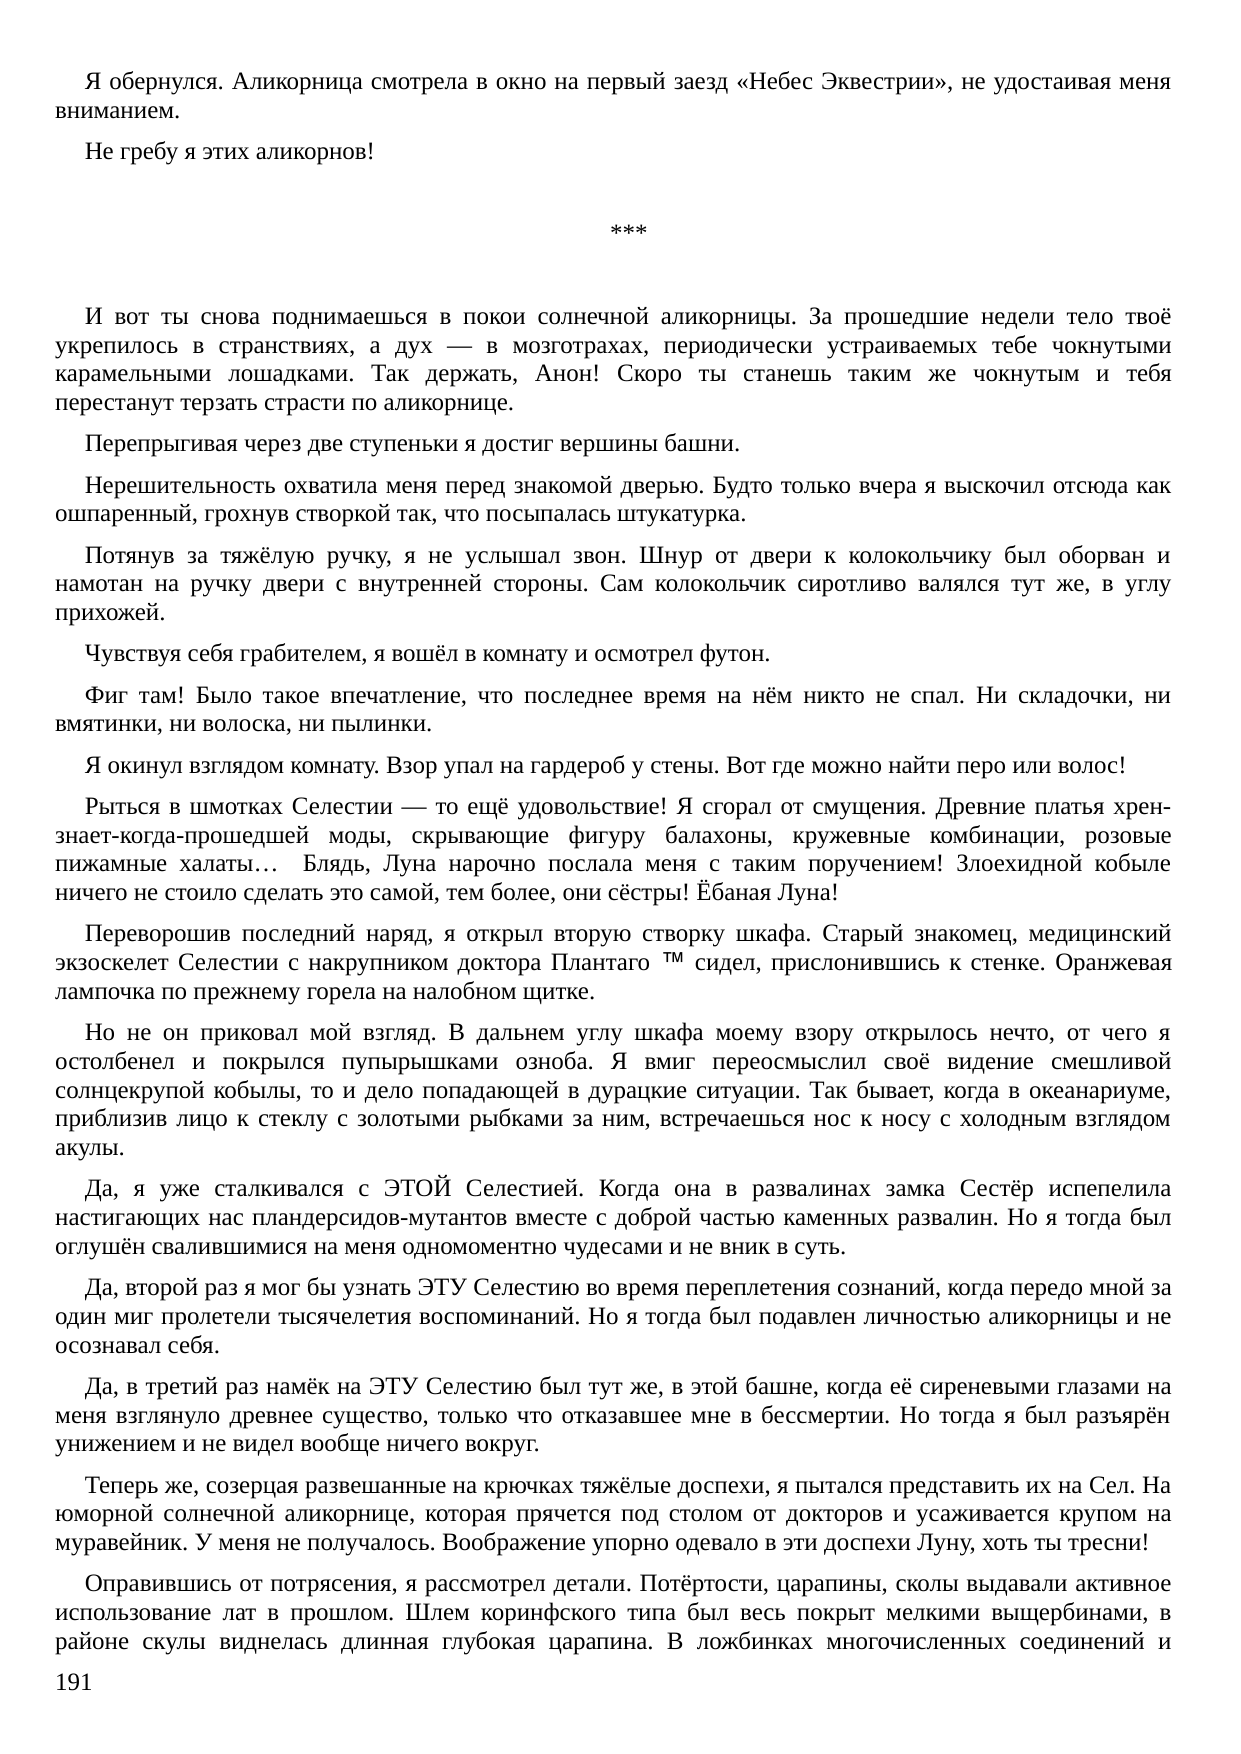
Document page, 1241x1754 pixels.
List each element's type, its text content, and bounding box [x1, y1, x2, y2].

text Я окинул взглядом комнату. Взор упал на гардероб у стены. Вот где можно найти перо или волос! [55, 750, 1173, 778]
text Нерешительность охватила меня перед знакомой дверью. Будто только вчера я выскочил отсюда как ошпаренный, грохнув створкой так, что посыпалась штукатурка. [55, 470, 1173, 527]
text Теперь же, созерцая развешанные на крючках тяжёлые доспехи, я пытался представить их на Сел. На юморной солнечной аликорнице, которая прячется под столом от докторов и усаживается крупом на муравейник. У меня не получалось. Воображение упорно одевало в эти доспехи Луну, хоть ты тресни! [55, 1470, 1173, 1556]
text Я обернулся. Аликорница смотрела в окно на первый заезд «Небес Эквестрии», не удостаивая меня вниманием. [55, 66, 1173, 123]
text Переворошив последний наряд, я открыл вторую створку шкафа. Старый знакомец, медицинский экзоскелет Селестии с накрупником доктора Плантаго  сидел, прислонившись к стенке. Оранжевая лампочка по прежнему горела на налобном щитке. [55, 918, 1173, 1005]
text Потянув за тяжёлую ручку, я не услышал звон. Шнур от двери к колокольчику был оборван и намотан на ручку двери с внутренней стороны. Сам колокольчик сиротливо валялся тут же, в углу прихожей. [55, 540, 1173, 626]
text Не гребу я этих аликорнов! [55, 136, 1173, 165]
text И вот ты снова поднимаешься в покои солнечной аликорницы. За прошедшие недели тело твоё укрепилось в странствиях, а дух — в мозготрахах, периодически устраиваемых тебе чокнутыми карамельными лошадками. Так держать, Анон! Скоро ты станешь таким же чокнутым и тебя перестанут терзать страсти по аликорнице. [55, 301, 1173, 416]
text *** [55, 218, 1173, 247]
text Перепрыгивая через две ступеньки я достиг вершины башни. [55, 428, 1173, 457]
text Да, я уже сталкивался с ЭТОЙ Селестией. Когда она в развалинах замка Сестёр испепелила настигающих нас пландерсидов-мутантов вместе с доброй частью каменных развалин. Но я тогда был оглушён свалившимися на меня одномоментно чудесами и не вник в суть. [55, 1173, 1173, 1260]
text Рыться в шмотках Селестии — то ещё удовольствие! Я сгорал от смущения. Древние платья хрен-знает-когда-прошедшей моды, скрывающие фигуру балахоны, кружевные комбинации, розовые пижамные халаты… Блядь, Луна нарочно послала меня с таким поручением! Злоехидной кобыле ничего не стоило сделать это самой, тем более, они сёстры! Ёбаная Луна! [55, 791, 1173, 906]
text Фиг там! Было такое впечатление, что последнее время на нём никто не спал. Ни складочки, ни вмятинки, ни волоска, ни пылинки. [55, 680, 1173, 737]
text Оправившись от потрясения, я рассмотрел детали. Потёртости, царапины, сколы выдавали активное использование лат в прошлом. Шлем коринфского типа был весь покрыт мелкими выщербинами, в районе скулы виднелась длинная глубокая царапина. В ложбинках многочисленных соединений и [55, 1568, 1173, 1655]
text Да, в третий раз намёк на ЭТУ Селестию был тут же, в этой башне, когда её сиреневыми глазами на меня взглянуло древнее существо, только что отказавшее мне в бессмертии. Но тогда я был разъярён унижением и не видел вообще ничего вокруг. [55, 1371, 1173, 1457]
text Но не он приковал мой взгляд. В дальнем углу шкафа моему взору открылось нечто, от чего я остолбенел и покрылся пупырышками озноба. Я вмиг переосмыслил своё видение смешливой солнцекрупой кобылы, то и дело попадающей в дурацкие ситуации. Так бывает, когда в океанариуме, приблизив лицо к стеклу с золотыми рыбками за ним, встречаешься нос к носу с холодным взглядом акулы. [55, 1017, 1173, 1161]
text Да, второй раз я мог бы узнать ЭТУ Селестию во время переплетения сознаний, когда передо мной за один миг пролетели тысячелетия воспоминаний. Но я тогда был подавлен личностью аликорницы и не осознавал себя. [55, 1272, 1173, 1358]
text Чувствуя себя грабителем, я вошёл в комнату и осмотрел футон. [55, 638, 1173, 667]
